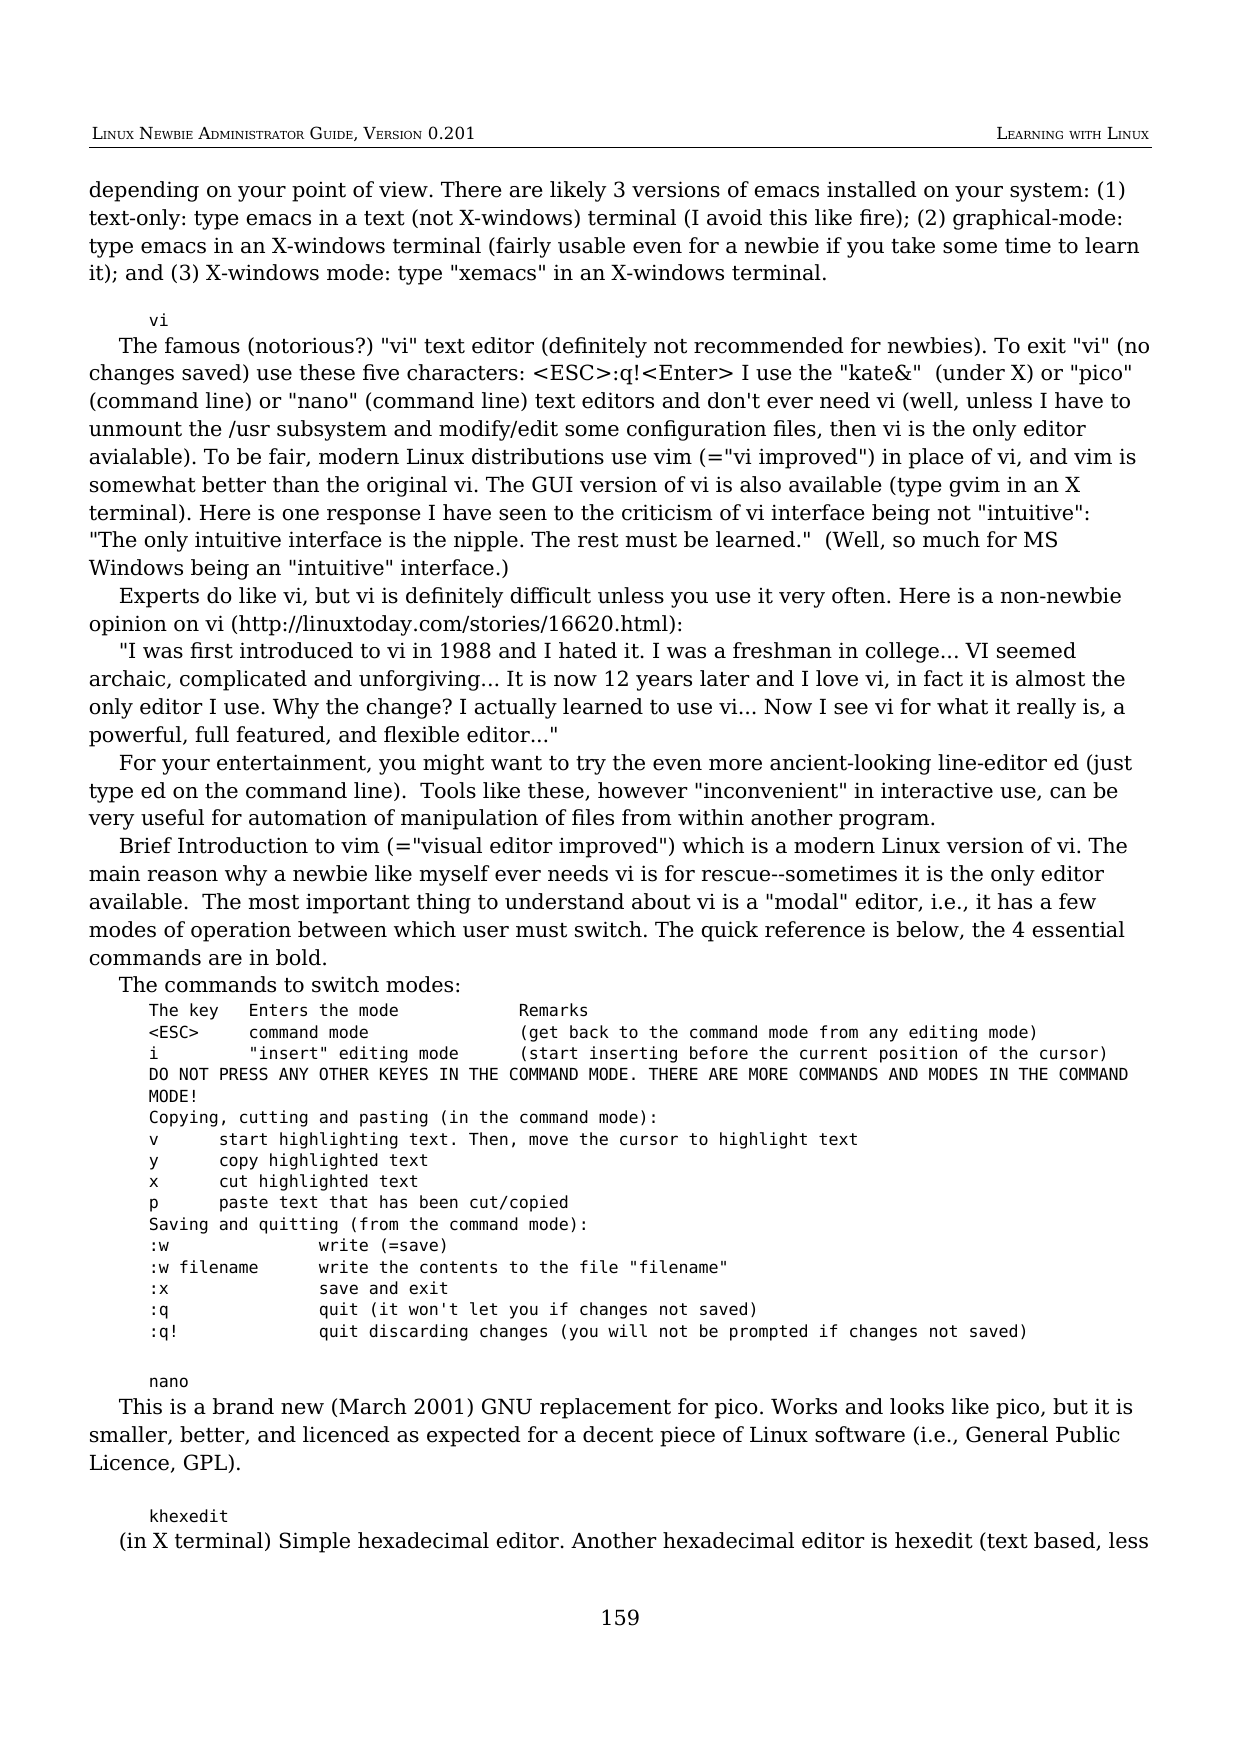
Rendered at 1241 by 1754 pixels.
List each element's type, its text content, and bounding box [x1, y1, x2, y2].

text "I was first introduced to vi in 1988 and I hated it. I was a freshman in college... VI seemed archaic, complicated and unforgiving... It is now 12 years later and I love vi, in fact it is almost the only editor I use. Why the change? I actually learned to use vi... Now I see vi for what it really is, a powerful, full featured, and flexible editor..." [88, 640, 1152, 747]
text <ESC> command mode (get back to the command mode from any editing mode) [148, 1023, 1152, 1042]
text :x save and exit [148, 1279, 1152, 1298]
text The commands to switch modes: [88, 973, 1152, 998]
text x cut highlighted text [148, 1172, 1152, 1192]
text DO NOT PRESS ANY OTHER KEYES IN THE COMMAND MODE. THERE ARE MORE COMMANDS AND MODES IN THE COMMAND MODE! [148, 1065, 1152, 1106]
text :q! quit discarding changes (you will not be prompted if changes not saved) [148, 1322, 1152, 1341]
text This is a brand new (March 2001) GNU replacement for pico. Works and looks like pico, but it is smaller, better, and licenced as expected for a decent piece of Linux software (i.e., General Public Licence, GPL). [88, 1395, 1152, 1475]
text khexedit [148, 1507, 1152, 1526]
text The famous (notorious?) "vi" text editor (definitely not recommended for newbies). To exit "vi" (no changes saved) use these five characters: <ESC>:q!<Enter> I use the "kate&" (under X) or "pico" (command line) or "nano" (command line) text editors and don't ever need vi (well, unless I have to unmount the /usr subsystem and modify/edit some configuration files, then vi is the only editor avialable). To be fair, modern Linux distributions use vim (="vi improved") in place of vi, and vim is somewhat better than the original vi. The GUI version of vi is also available (type gvim in an X terminal). Here is one response I have seen to the criticism of vi interface being not "intuitive": "The only intuitive interface is the nipple. The rest must be learned." (Well, so much for MS Windows being an "intuitive" interface.) [88, 334, 1152, 581]
text Brief Introduction to vim (="visual editor improved") which is a modern Linux version of vi. The main reason why a newbie like myself ever needs vi is for rescue--sometimes it is the only editor available. The most important thing to understand about vi is a "modal" editor, i.e., it has a few modes of operation between which user must switch. The quick reference is below, the 4 essential commands are in bold. [88, 834, 1152, 970]
text Experts do like vi, but vi is definitely difficult unless you use it very often. Here is a non-newbie opinion on vi (http://linuxtoday.com/stories/16620.html): [88, 584, 1152, 636]
text The key Enters the mode Remarks [148, 1001, 1152, 1021]
text :w filename write the contents to the file "filename" [148, 1257, 1152, 1277]
text y copy highlighted text [148, 1151, 1152, 1170]
text Copying, cutting and pasting (in the command mode): [148, 1108, 1152, 1127]
text p paste text that has been cut/copied [148, 1193, 1152, 1213]
text Saving and quitting (from the command mode): [148, 1215, 1152, 1234]
text :w write (=save) [148, 1236, 1152, 1256]
text depending on your point of view. There are likely 3 versions of emacs installed on your system: (1) text-only: type emacs in a text (not X-windows) terminal (I avoid this like fire); (2) graphical-mode: type emacs in an X-windows terminal (fairly usable even for a newbie if you take some time to learn it); and (3) X-windows mode: type "xemacs" in an X-windows terminal. [88, 178, 1152, 286]
text (in X terminal) Simple hexadecimal editor. Another hexadecimal editor is hexedit (text based, less [88, 1530, 1152, 1554]
text For your entertainment, you might want to try the even more ancient-looking line-editor ed (just type ed on the command line). Tools like these, however "inconvenient" in interactive use, can be very useful for automation of manipulation of files from within another program. [88, 751, 1152, 831]
text i "insert" editing mode (start inserting before the current position of the cursor) [148, 1044, 1152, 1063]
text vi [148, 311, 1152, 330]
text v start highlighting text. Then, move the cursor to highlight text [148, 1129, 1152, 1149]
text :q quit (it won't let you if changes not saved) [148, 1300, 1152, 1320]
text nano [148, 1372, 1152, 1392]
